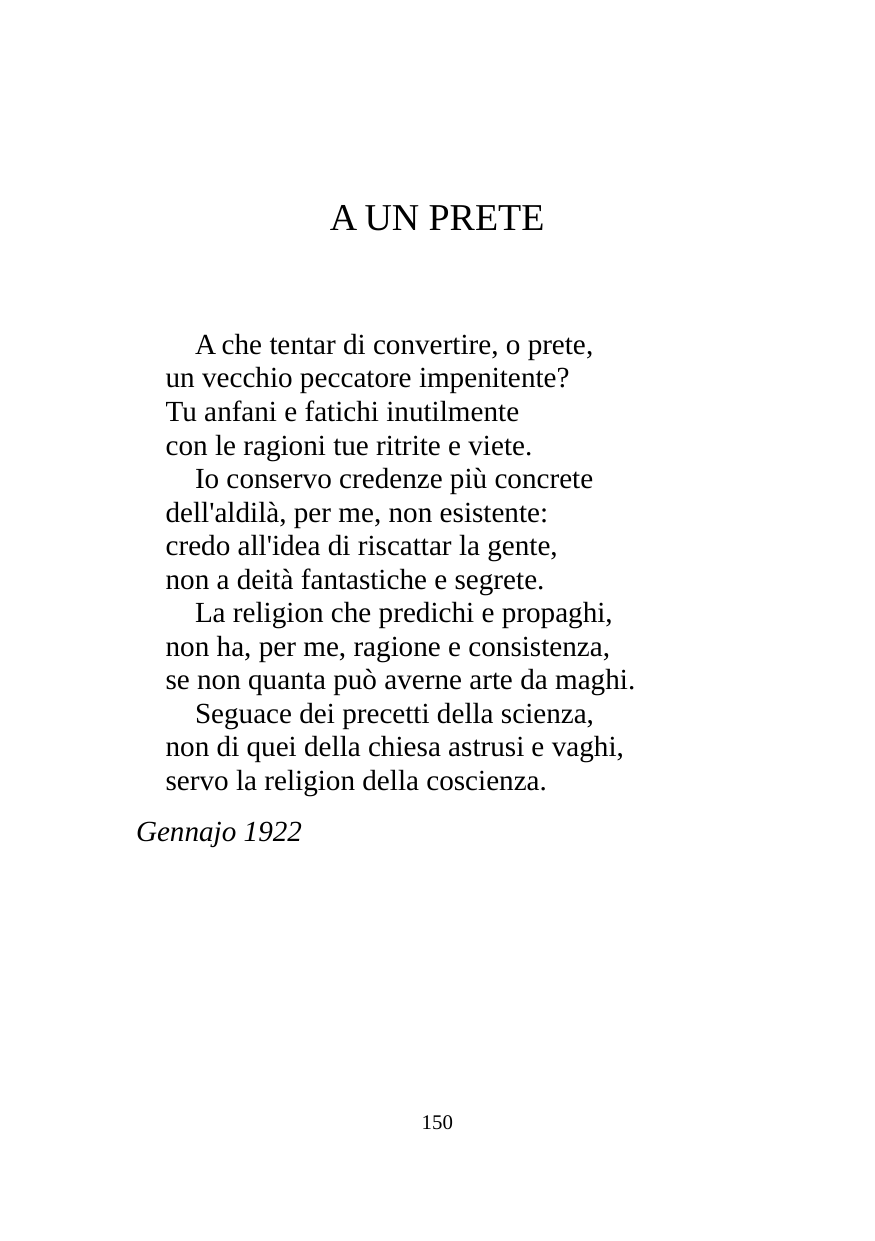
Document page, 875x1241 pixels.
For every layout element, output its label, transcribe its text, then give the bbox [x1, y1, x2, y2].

text Io conservo credenze più concrete dell'aldilà, per me, non esistente: credo all'idea di riscattar la gente, non a deità fantastiche e segrete. [165, 461, 768, 595]
text Seguace dei precetti della scienza, non di quei della chiesa astrusi e vaghi, servo la religion della coscienza. [165, 696, 768, 797]
subtitle A UN PRETE [106, 195, 768, 238]
text Gennajo 1922 [106, 814, 768, 848]
text A che tentar di convertire, o prete, un vecchio peccatore impenitente? Tu anfani e fatichi inutilmente con le ragioni tue ritrite e viete. [165, 327, 768, 461]
text La religion che predichi e propaghi, non ha, per me, ragione e consistenza, se non quanta può averne arte da maghi. [165, 595, 768, 696]
